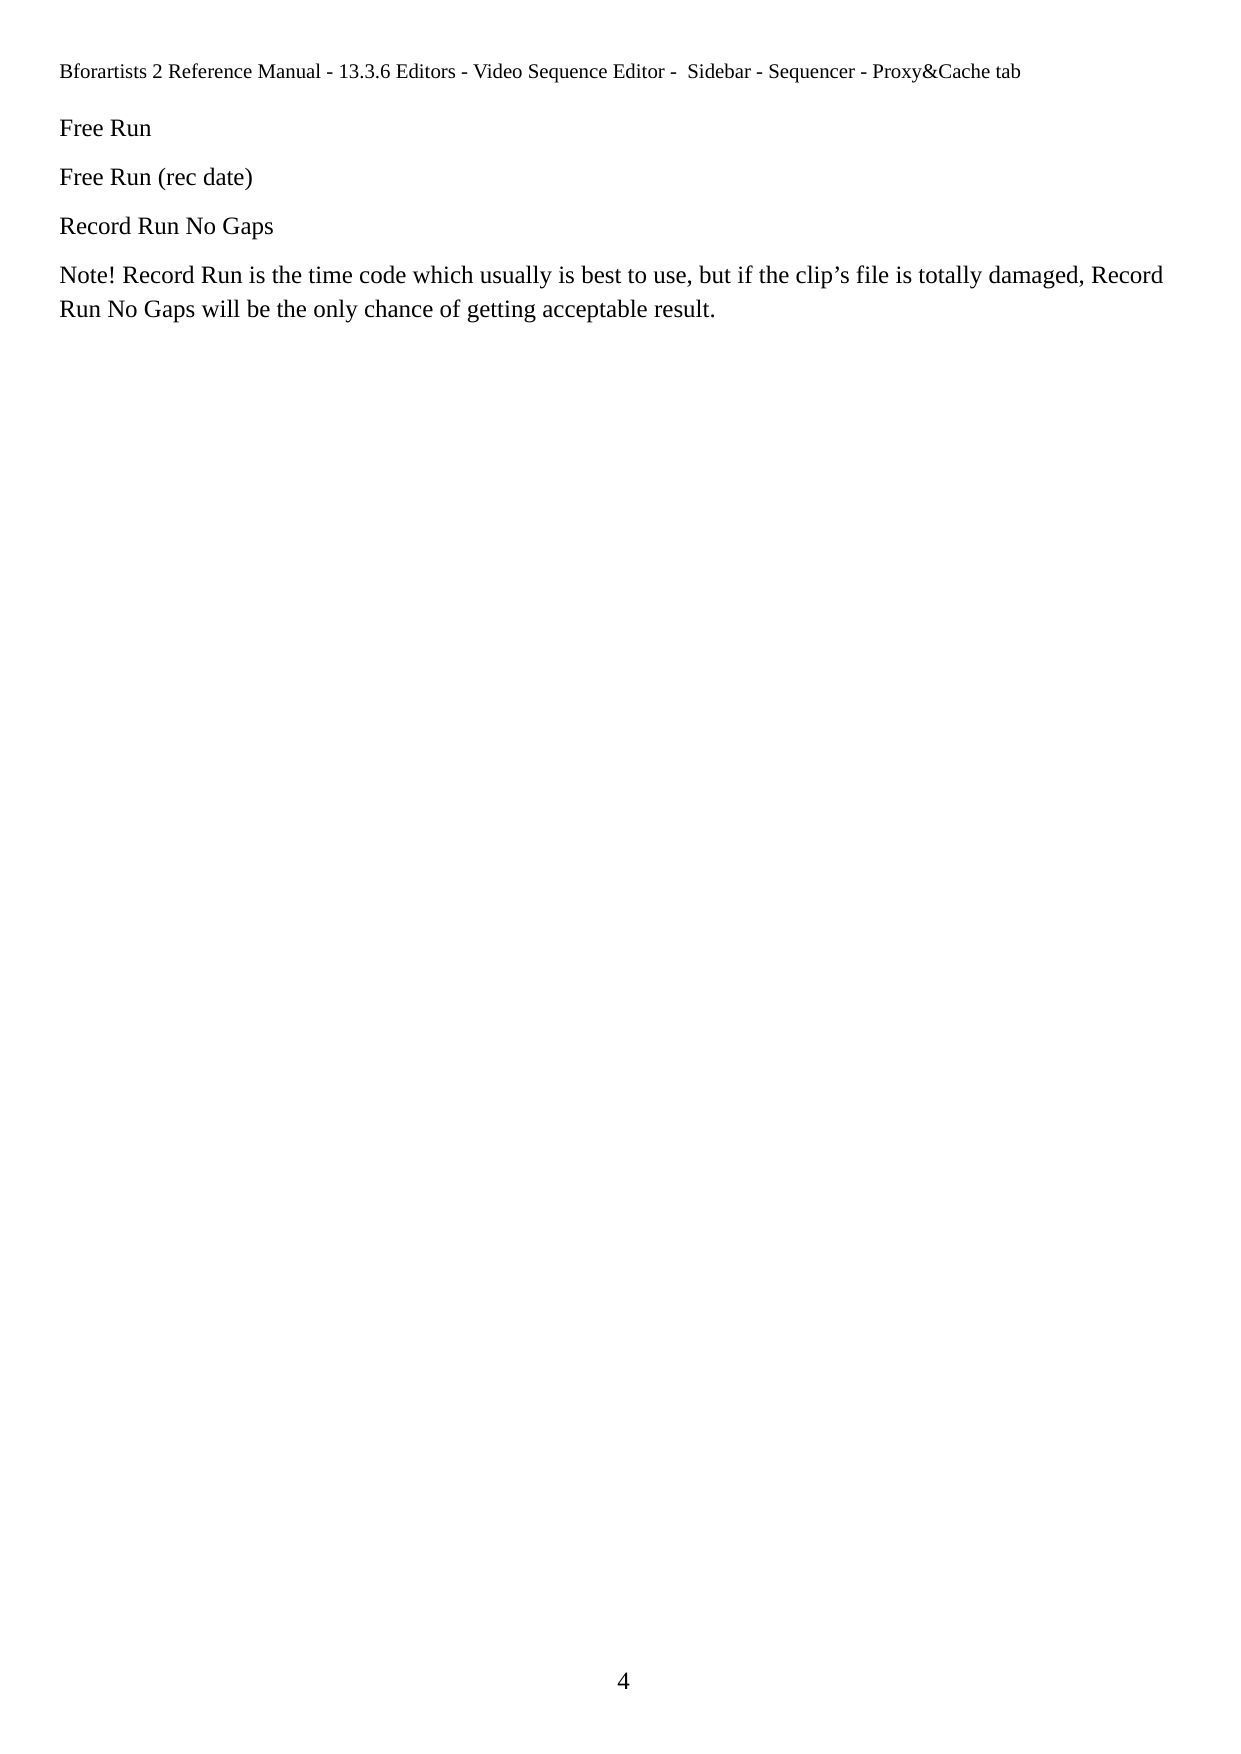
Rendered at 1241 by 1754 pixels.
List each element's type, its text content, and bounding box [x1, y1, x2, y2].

text Free Run (rec date) [59, 162, 1181, 190]
text Record Run No Gaps [59, 211, 1181, 239]
text Free Run [59, 113, 1181, 141]
text Note! Record Run is the time code which usually is best to use, but if the clip’s file is totally damaged, Record Run No Gaps will be the only chance of getting acceptable result. [59, 260, 1181, 323]
